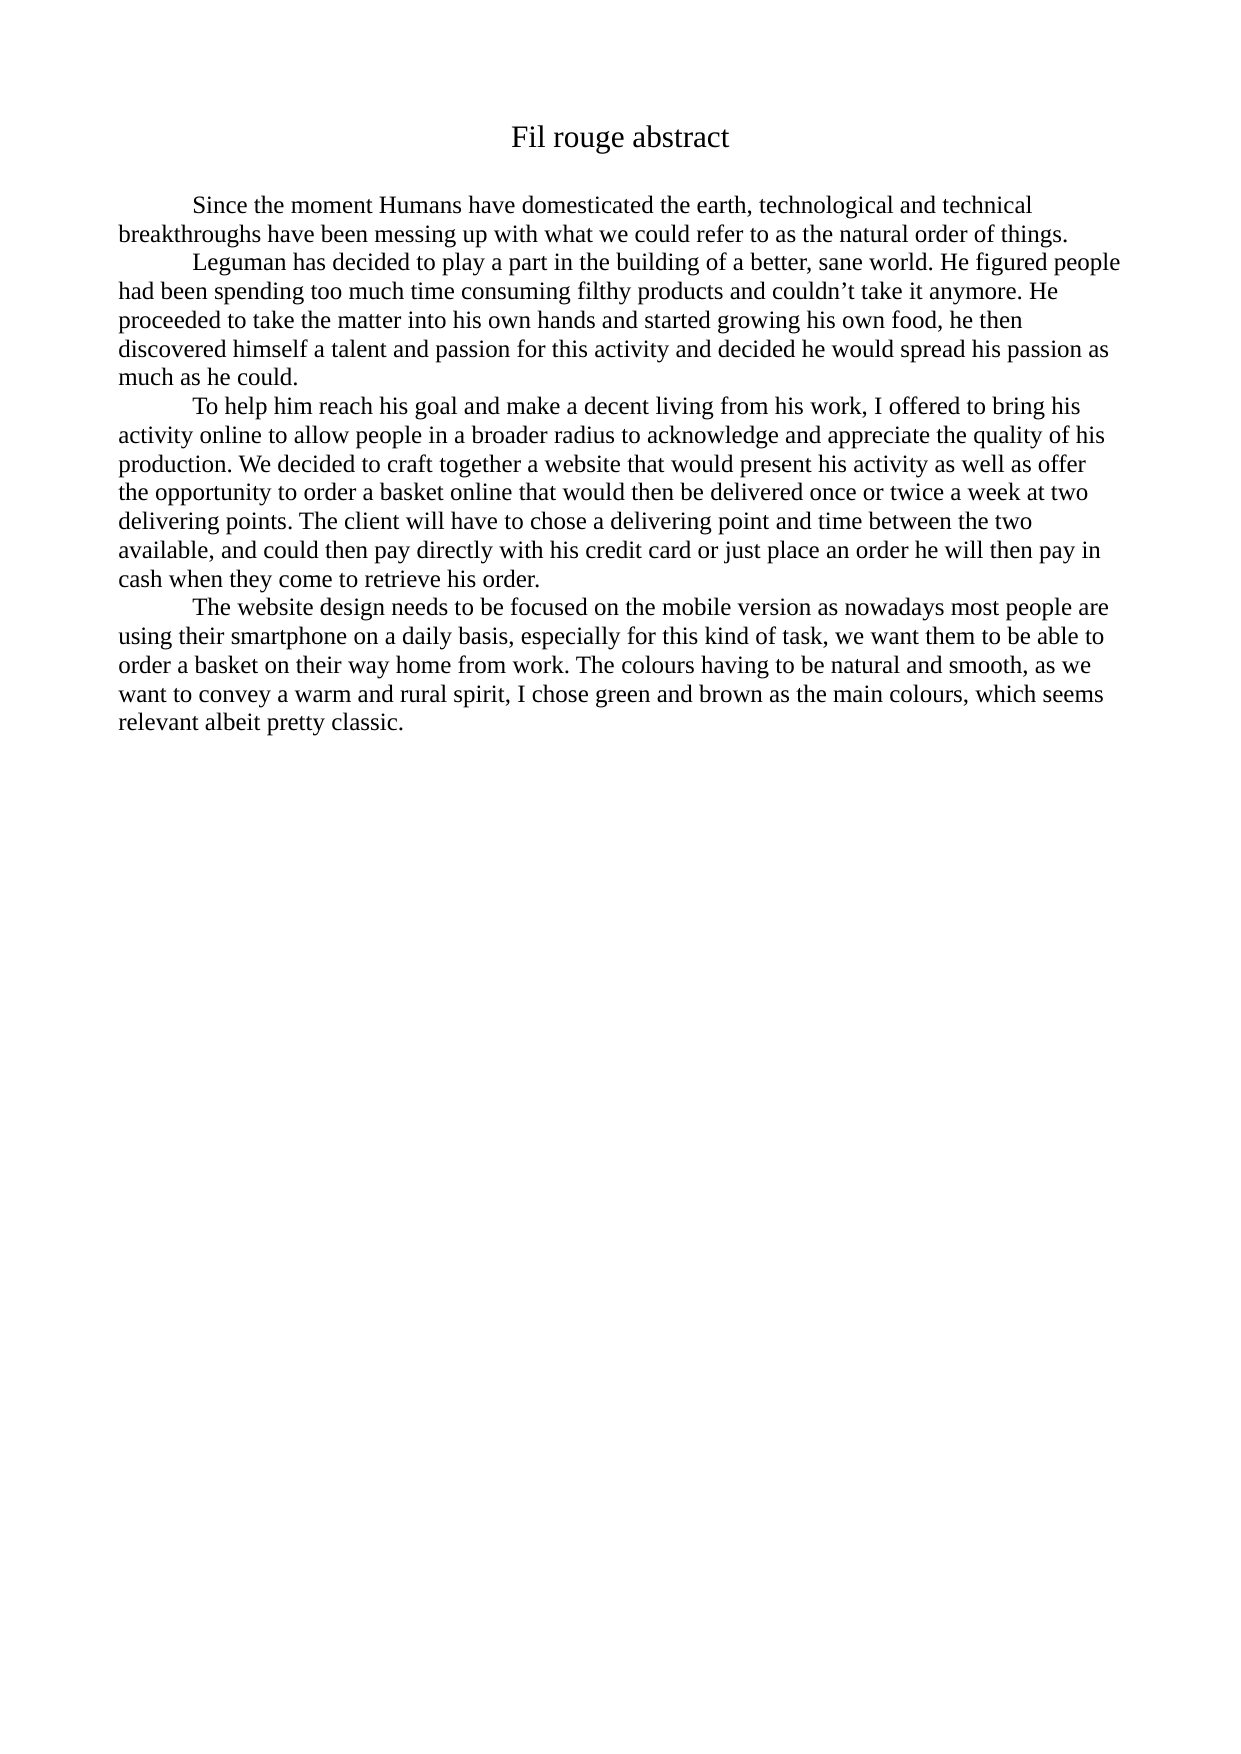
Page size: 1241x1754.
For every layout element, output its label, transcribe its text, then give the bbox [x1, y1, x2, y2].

text The website design needs to be focused on the mobile version as nowadays most people are using their smartphone on a daily basis, especially for this kind of task, we want them to be able to order a basket on their way home from work. The colours having to be natural and smooth, as we want to convey a warm and rural spirit, I chose green and brown as the main colours, which seems relevant albeit pretty classic. [118, 592, 1122, 736]
text Since the moment Humans have domesticated the earth, technological and technical breakthroughs have been messing up with what we could refer to as the natural order of things. [118, 190, 1122, 247]
text To help him reach his goal and make a decent living from his work, I offered to bring his activity online to allow people in a broader radius to acknowledge and appreciate the quality of his production. We decided to craft together a website that would present his activity as well as offer the opportunity to order a basket online that would then be delivered once or twice a week at two delivering points. The client will have to chose a delivering point and time between the two available, and could then pay directly with his credit card or just place an order he will then pay in cash when they come to retrieve his order. [118, 391, 1122, 592]
text Fil rouge abstract [118, 118, 1122, 154]
text Leguman has decided to play a part in the building of a better, sane world. He figured people had been spending too much time consuming filthy products and couldn’t take it anymore. He proceeded to take the matter into his own hands and started growing his own food, he then discovered himself a talent and passion for this activity and decided he would spread his passion as much as he could. [118, 247, 1122, 391]
